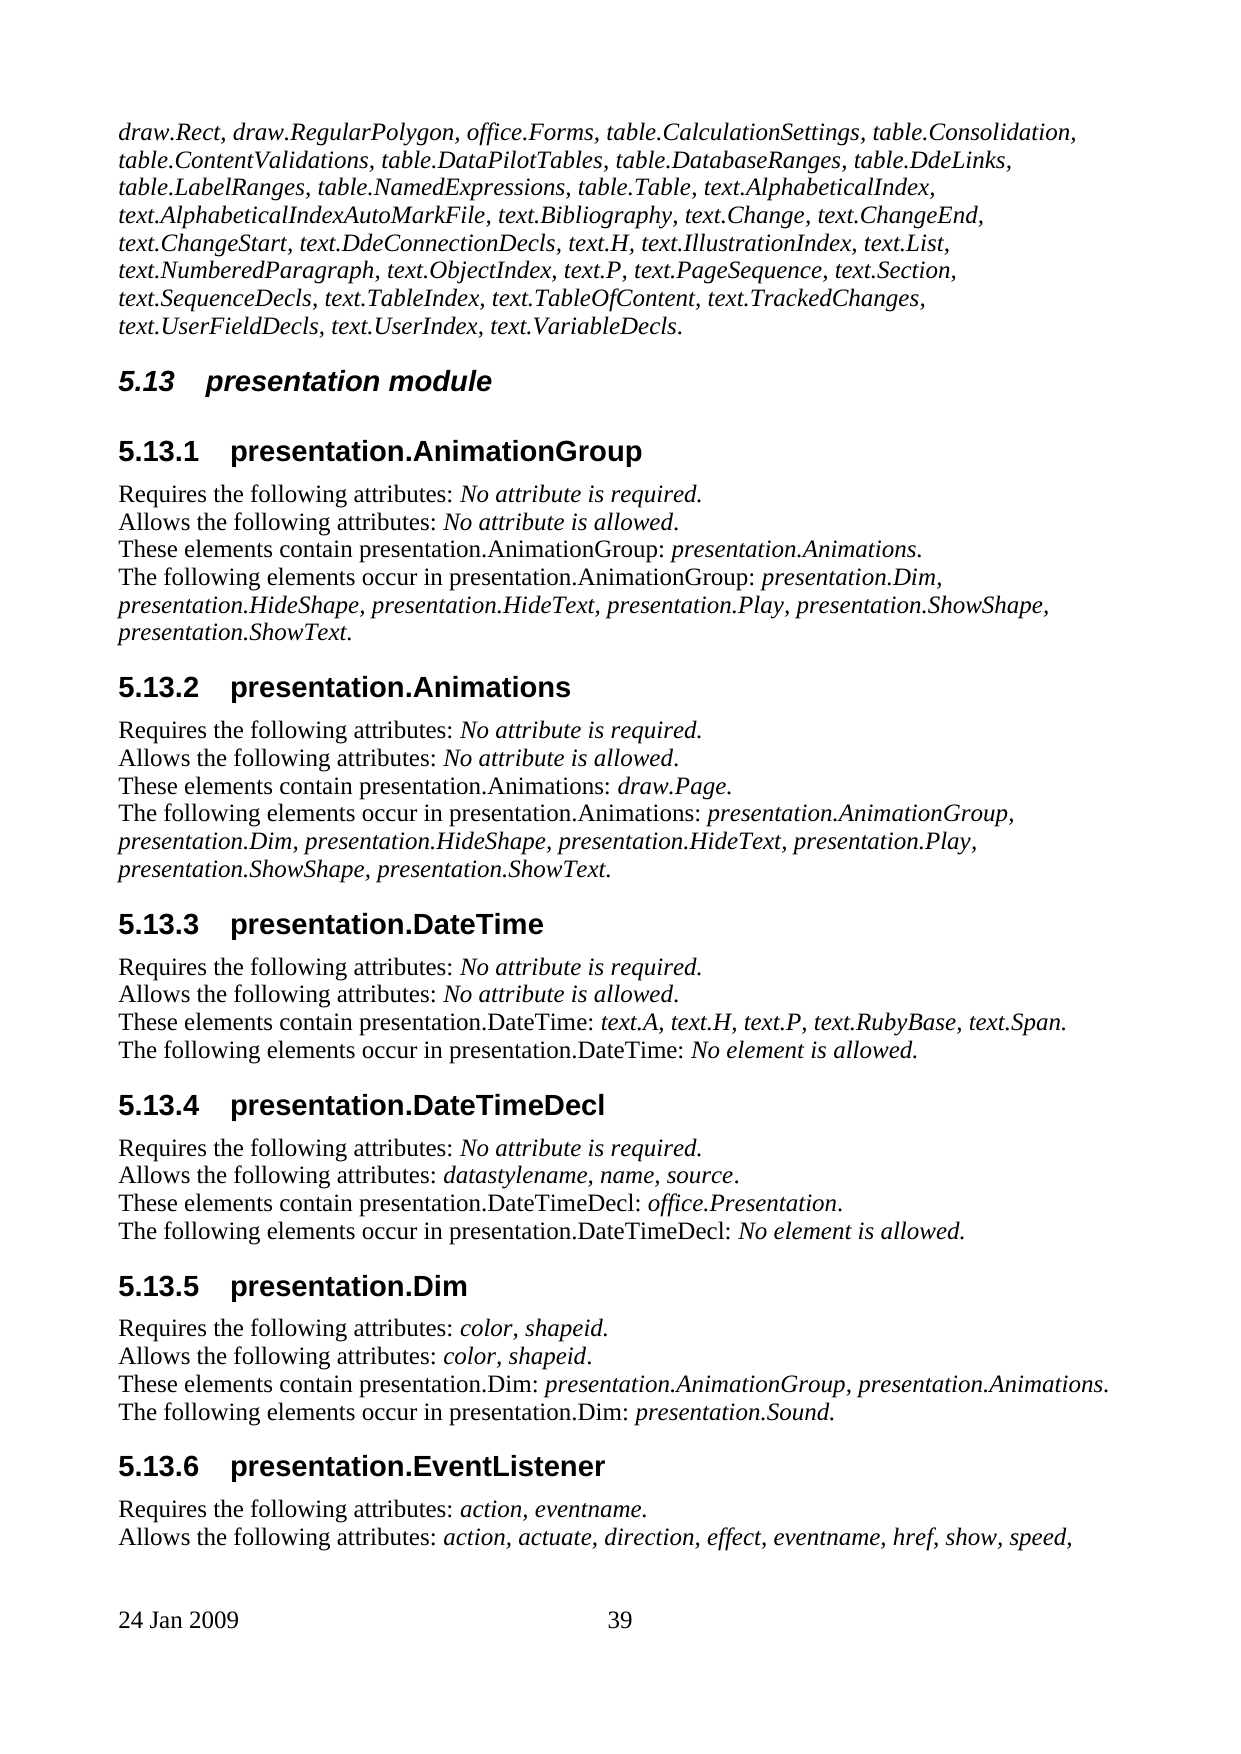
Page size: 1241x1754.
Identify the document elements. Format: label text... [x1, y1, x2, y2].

text Requires the following attributes: action, eventname. [118, 1496, 1122, 1523]
text These elements contain presentation.Animations: draw.Page. [118, 772, 1122, 799]
text Requires the following attributes: No attribute is required. [118, 480, 1122, 508]
text Requires the following attributes: color, shapeid. [118, 1314, 1122, 1342]
text Allows the following attributes: color, shapeid. [118, 1342, 1122, 1370]
text Allows the following attributes: No attribute is allowed. [118, 744, 1122, 772]
text Requires the following attributes: No attribute is required. [118, 716, 1122, 744]
text Allows the following attributes: No attribute is allowed. [118, 980, 1122, 1008]
text Allows the following attributes: datastylename, name, source. [118, 1161, 1122, 1189]
text These elements contain presentation.Dim: presentation.AnimationGroup, presentation.Animations. [118, 1370, 1122, 1398]
text Allows the following attributes: action, actuate, direction, effect, eventname, href, show, speed, [118, 1523, 1122, 1551]
subtitle presentation module [118, 365, 1122, 397]
text Requires the following attributes: No attribute is required. [118, 953, 1122, 980]
text The following elements occur in presentation.AnimationGroup: presentation.Dim, presentation.HideShape, presentation.HideText, presentation.Play, presentation.ShowShape, presentation.ShowText. [118, 563, 1122, 646]
text The following elements occur in presentation.DateTimeDecl: No element is allowed. [118, 1217, 1122, 1244]
text The following elements occur in presentation.Dim: presentation.Sound. [118, 1398, 1122, 1425]
text These elements contain presentation.DateTime: text.A, text.H, text.P, text.RubyBase, text.Span. [118, 1008, 1122, 1036]
text The following elements occur in presentation.DateTime: No element is allowed. [118, 1036, 1122, 1063]
subtitle presentation.AnimationGroup [118, 435, 1122, 467]
text These elements contain presentation.AnimationGroup: presentation.Animations. [118, 535, 1122, 563]
text These elements contain presentation.DateTimeDecl: office.Presentation. [118, 1189, 1122, 1217]
subtitle presentation.DateTime [118, 908, 1122, 940]
subtitle presentation.Dim [118, 1269, 1122, 1302]
text Requires the following attributes: No attribute is required. [118, 1134, 1122, 1161]
subtitle presentation.DateTimeDecl [118, 1088, 1122, 1121]
text draw.Rect, draw.RegularPolygon, office.Forms, table.CalculationSettings, table.Consolidation, table.ContentValidations, table.DataPilotTables, table.DatabaseRanges, table.DdeLinks, table.LabelRanges, table.NamedExpressions, table.Table, text.AlphabeticalIndex, text.AlphabeticalIndexAutoMarkFile, text.Bibliography, text.Change, text.ChangeEnd, text.ChangeStart, text.DdeConnectionDecls, text.H, text.IllustrationIndex, text.List, text.NumberedParagraph, text.ObjectIndex, text.P, text.PageSequence, text.Section, text.SequenceDecls, text.TableIndex, text.TableOfContent, text.TrackedChanges, text.UserFieldDecls, text.UserIndex, text.VariableDecls. [118, 118, 1122, 340]
text Allows the following attributes: No attribute is allowed. [118, 508, 1122, 535]
subtitle presentation.EventListener [118, 1450, 1122, 1483]
subtitle presentation.Animations [118, 671, 1122, 704]
text The following elements occur in presentation.Animations: presentation.AnimationGroup, presentation.Dim, presentation.HideShape, presentation.HideText, presentation.Play, presentation.ShowShape, presentation.ShowText. [118, 799, 1122, 883]
